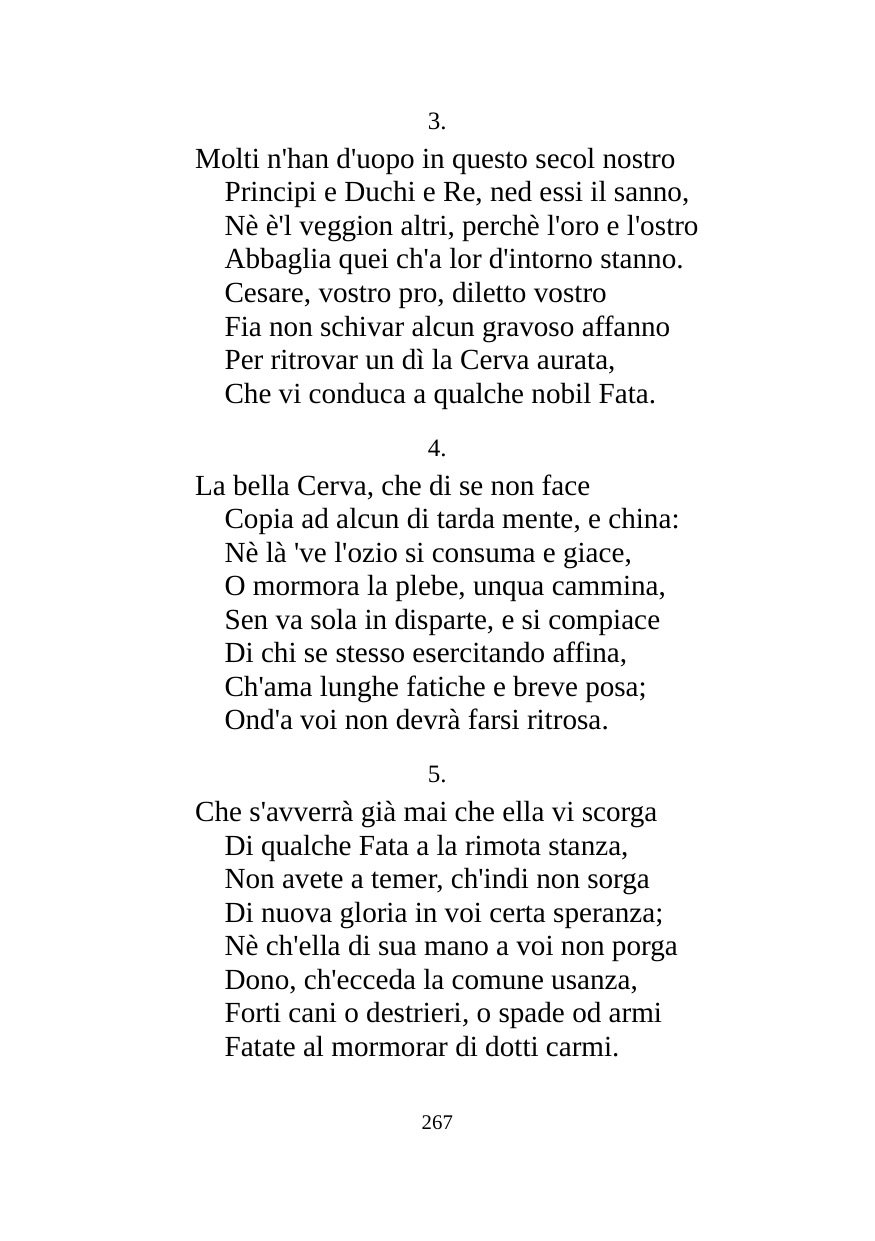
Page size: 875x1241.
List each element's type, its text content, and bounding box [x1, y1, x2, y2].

text 5. [106, 759, 768, 788]
text Forti cani o destrieri, o spade od armi [224, 996, 768, 1029]
text Nè è'l veggion altri, perchè l'oro e l'ostro [224, 208, 768, 242]
text Fia non schivar alcun gravoso affanno [224, 309, 768, 342]
text O mormora la plebe, unqua cammina, [224, 568, 768, 602]
text Per ritrovar un dì la Cerva aurata, [224, 342, 768, 376]
text Sen va sola in disparte, e si compiace [224, 602, 768, 635]
text Dono, ch'ecceda la comune usanza, [224, 962, 768, 996]
text Che vi conduca a qualche nobil Fata. [224, 376, 768, 409]
text Di qualche Fata a la rimota stanza, [224, 828, 768, 861]
text Abbaglia quei ch'a lor d'intorno stanno. [224, 242, 768, 275]
text Cesare, vostro pro, diletto vostro [224, 275, 768, 309]
text Copia ad alcun di tarda mente, e china: [224, 501, 768, 535]
text 3. [106, 106, 768, 135]
text Di nuova gloria in voi certa speranza; [224, 895, 768, 928]
text Nè là 've l'ozio si consuma e giace, [224, 535, 768, 568]
text Che s'avverrà già mai che ella vi scorga [195, 794, 768, 828]
text Ond'a voi non devrà farsi ritrosa. [224, 702, 768, 736]
text Fatate al mormorar di dotti carmi. [224, 1029, 768, 1063]
text Di chi se stesso esercitando affina, [224, 635, 768, 669]
text Ch'ama lunghe fatiche e breve posa; [224, 669, 768, 702]
text Nè ch'ella di sua mano a voi non porga [224, 928, 768, 962]
text 4. [106, 433, 768, 462]
text Molti n'han d'uopo in questo secol nostro [195, 141, 768, 174]
text La bella Cerva, che di se non face [195, 468, 768, 501]
text Principi e Duchi e Re, ned essi il sanno, [224, 174, 768, 208]
text Non avete a temer, ch'indi non sorga [224, 861, 768, 895]
